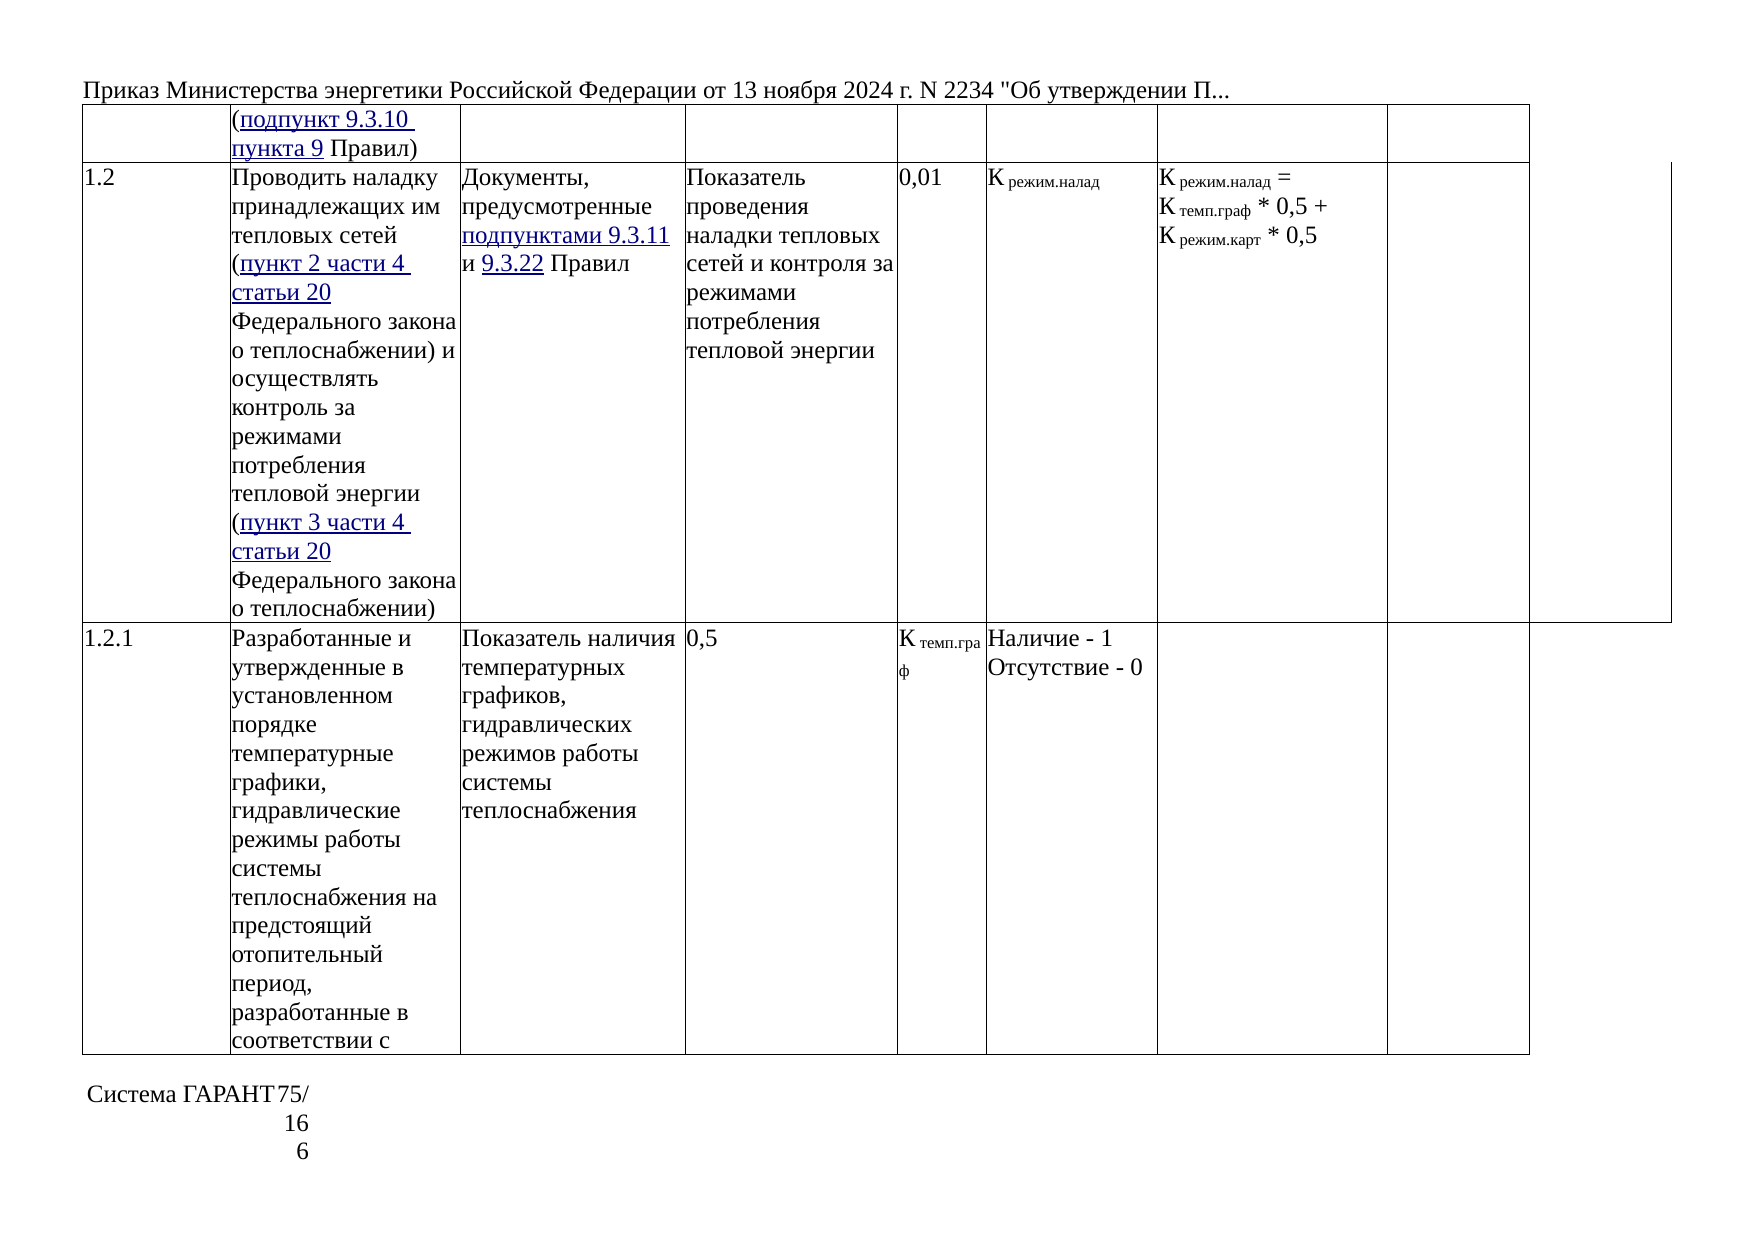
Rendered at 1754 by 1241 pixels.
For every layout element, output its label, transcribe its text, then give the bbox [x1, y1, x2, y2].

table_cell Проводить наладку принадлежащих им тепловых сетей (пункт 2 части 4 статьи 20 Федерального закона о теплоснабжении) и осуществлять контроль за режимами потребления тепловой энергии (пункт 3 части 4 статьи 20 Федерального закона о теплоснабжении) [231, 163, 460, 622]
table_cell [1158, 623, 1387, 1054]
table_cell 1.2 [83, 163, 230, 622]
table_cell [83, 105, 230, 162]
table_cell [1158, 105, 1387, 162]
table_cell Показатель проведения наладки тепловых сетей и контроля за режимами потребления тепловой энергии [686, 163, 897, 622]
table_cell [686, 105, 897, 162]
table_cell [987, 105, 1157, 162]
table_cell Наличие - 1 Отсутствие - 0 [987, 623, 1157, 1054]
table_cell [1530, 162, 1671, 622]
table_cell К темп.граф [898, 623, 986, 1054]
table_cell (подпункт 9.3.10 пункта 9 Правил) [231, 105, 460, 162]
table_cell [1530, 623, 1671, 1054]
table_cell 0,01 [898, 163, 986, 622]
table_cell К режим.налад = К темп.граф * 0,5 + К режим.карт * 0,5 [1158, 163, 1387, 622]
table_cell Разработанные и утвержденные в установленном порядке температурные графики, гидравлические режимы работы системы теплоснабжения на предстоящий отопительный период, разработанные в соответствии с [231, 623, 460, 1054]
table_cell [1388, 623, 1529, 1054]
table_cell [1388, 105, 1529, 162]
table_cell [1530, 104, 1671, 162]
table_cell [461, 105, 685, 162]
table_cell [898, 105, 986, 162]
table_cell Документы, предусмотренные подпунктами 9.3.11 и 9.3.22 Правил [461, 163, 685, 622]
table_cell [1388, 163, 1529, 622]
table_cell 0,5 [686, 623, 897, 1054]
table_cell 1.2.1 [83, 623, 230, 1054]
table_cell Показатель наличия температурных графиков, гидравлических режимов работы системы теплоснабжения [461, 623, 685, 1054]
table_cell К режим.налад [987, 163, 1157, 622]
